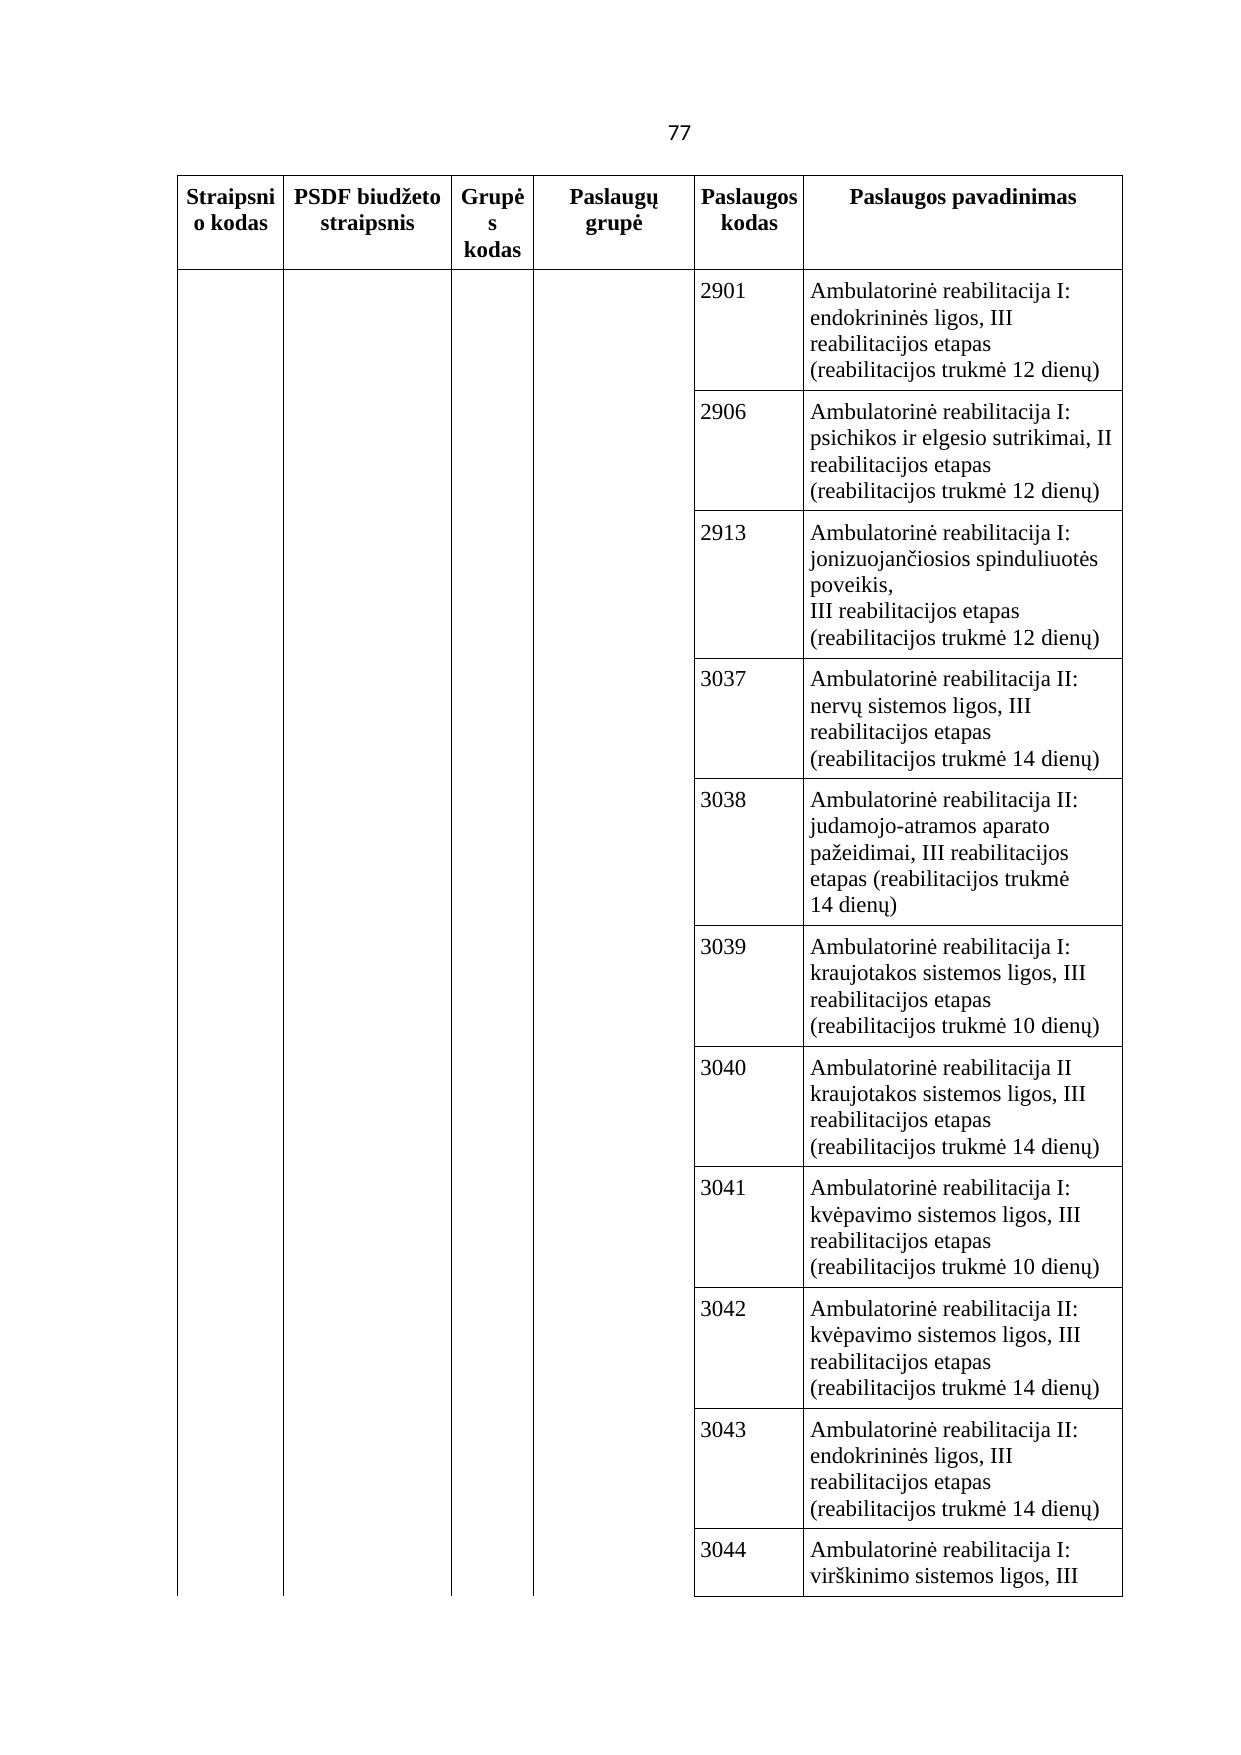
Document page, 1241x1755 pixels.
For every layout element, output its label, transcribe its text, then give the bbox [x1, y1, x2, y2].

table_cell [178, 1166, 283, 1287]
table_cell [284, 510, 451, 657]
table_cell [178, 925, 283, 1046]
table_cell [534, 1166, 694, 1287]
table_header Paslaugos kodas [695, 176, 803, 269]
table_cell Ambulatorinė reabilitacija II: judamojo-atramos aparato pažeidimai, III reabilitacijos etapas (reabilitacijos trukmė 14 dienų) [804, 779, 1122, 925]
table_cell [178, 390, 283, 510]
table_cell 2913 [695, 511, 803, 657]
table_cell [452, 658, 533, 778]
table_cell Ambulatorinė reabilitacija II: endokrininės ligos, III reabilitacijos etapas (reabilitacijos trukmė 14 dienų) [804, 1409, 1122, 1528]
table_cell [178, 1408, 283, 1528]
table_cell [178, 1528, 283, 1596]
table_cell Ambulatorinė reabilitacija I: kraujotakos sistemos ligos, III reabilitacijos etapas (reabilitacijos trukmė 10 dienų) [804, 926, 1122, 1046]
table_cell 3037 [695, 659, 803, 778]
table_cell [284, 658, 451, 778]
table_cell 3042 [695, 1288, 803, 1407]
table_cell [178, 270, 283, 390]
table_cell Ambulatorinė reabilitacija II kraujotakos sistemos ligos, III reabilitacijos etapas (reabilitacijos trukmė 14 dienų) [804, 1047, 1122, 1166]
table_cell [452, 1046, 533, 1166]
table_cell [284, 1528, 451, 1596]
table_cell Ambulatorinė reabilitacija II: kvėpavimo sistemos ligos, III reabilitacijos etapas (reabilitacijos trukmė 14 dienų) [804, 1288, 1122, 1407]
table_header Straipsnio kodas [178, 176, 283, 269]
table_cell 2906 [695, 391, 803, 510]
table_cell [534, 925, 694, 1046]
table_cell [284, 390, 451, 510]
table_cell [534, 270, 694, 390]
table_cell [534, 1046, 694, 1166]
table_cell [452, 1408, 533, 1528]
table_cell Ambulatorinė reabilitacija I: endokrininės ligos, III reabilitacijos etapas (reabilitacijos trukmė 12 dienų) [804, 270, 1122, 390]
table_header PSDF biudžeto straipsnis [284, 176, 451, 269]
table_cell [178, 1046, 283, 1166]
table_cell [284, 1046, 451, 1166]
table_cell [534, 658, 694, 778]
table_cell [178, 510, 283, 657]
table_cell 3043 [695, 1409, 803, 1528]
table_cell [534, 510, 694, 657]
table_cell [534, 390, 694, 510]
table_cell Ambulatorinė reabilitacija II: nervų sistemos ligos, III reabilitacijos etapas (reabilitacijos trukmė 14 dienų) [804, 659, 1122, 778]
table_cell 3041 [695, 1167, 803, 1287]
table_cell 3040 [695, 1047, 803, 1166]
table_cell 3039 [695, 926, 803, 1046]
table_cell [452, 1166, 533, 1287]
table_cell [178, 658, 283, 778]
table_cell Ambulatorinė reabilitacija I: kvėpavimo sistemos ligos, III reabilitacijos etapas (reabilitacijos trukmė 10 dienų) [804, 1167, 1122, 1287]
table_cell [284, 1166, 451, 1287]
table_cell [284, 1287, 451, 1407]
table_cell [534, 1287, 694, 1407]
table_cell [452, 390, 533, 510]
table_header Paslaugos pavadinimas [804, 176, 1122, 269]
table_cell [534, 778, 694, 925]
table_cell Ambulatorinė reabilitacija I: jonizuojančiosios spinduliuotės poveikis, III reabilitacijos etapas (reabilitacijos trukmė 12 dienų) [804, 511, 1122, 657]
table_cell Ambulatorinė reabilitacija I: psichikos ir elgesio sutrikimai, II reabilitacijos etapas (reabilitacijos trukmė 12 dienų) [804, 391, 1122, 510]
table_cell [452, 778, 533, 925]
table_cell [452, 1287, 533, 1407]
table_header Grupės kodas [452, 176, 533, 269]
table_cell [178, 778, 283, 925]
table_cell 2901 [695, 270, 803, 390]
table_cell [284, 925, 451, 1046]
table_cell [284, 778, 451, 925]
table_cell [534, 1528, 694, 1596]
table_cell 3038 [695, 779, 803, 925]
table_cell [534, 1408, 694, 1528]
table_cell [452, 925, 533, 1046]
table_cell [452, 1528, 533, 1596]
table_cell [452, 270, 533, 390]
table_cell 3044 [695, 1529, 803, 1596]
table_cell [284, 270, 451, 390]
table_cell [284, 1408, 451, 1528]
table_cell Ambulatorinė reabilitacija I: virškinimo sistemos ligos, III [804, 1529, 1122, 1596]
table_cell [452, 510, 533, 657]
table_cell [178, 1287, 283, 1407]
table_header Paslaugų grupė [534, 176, 694, 269]
